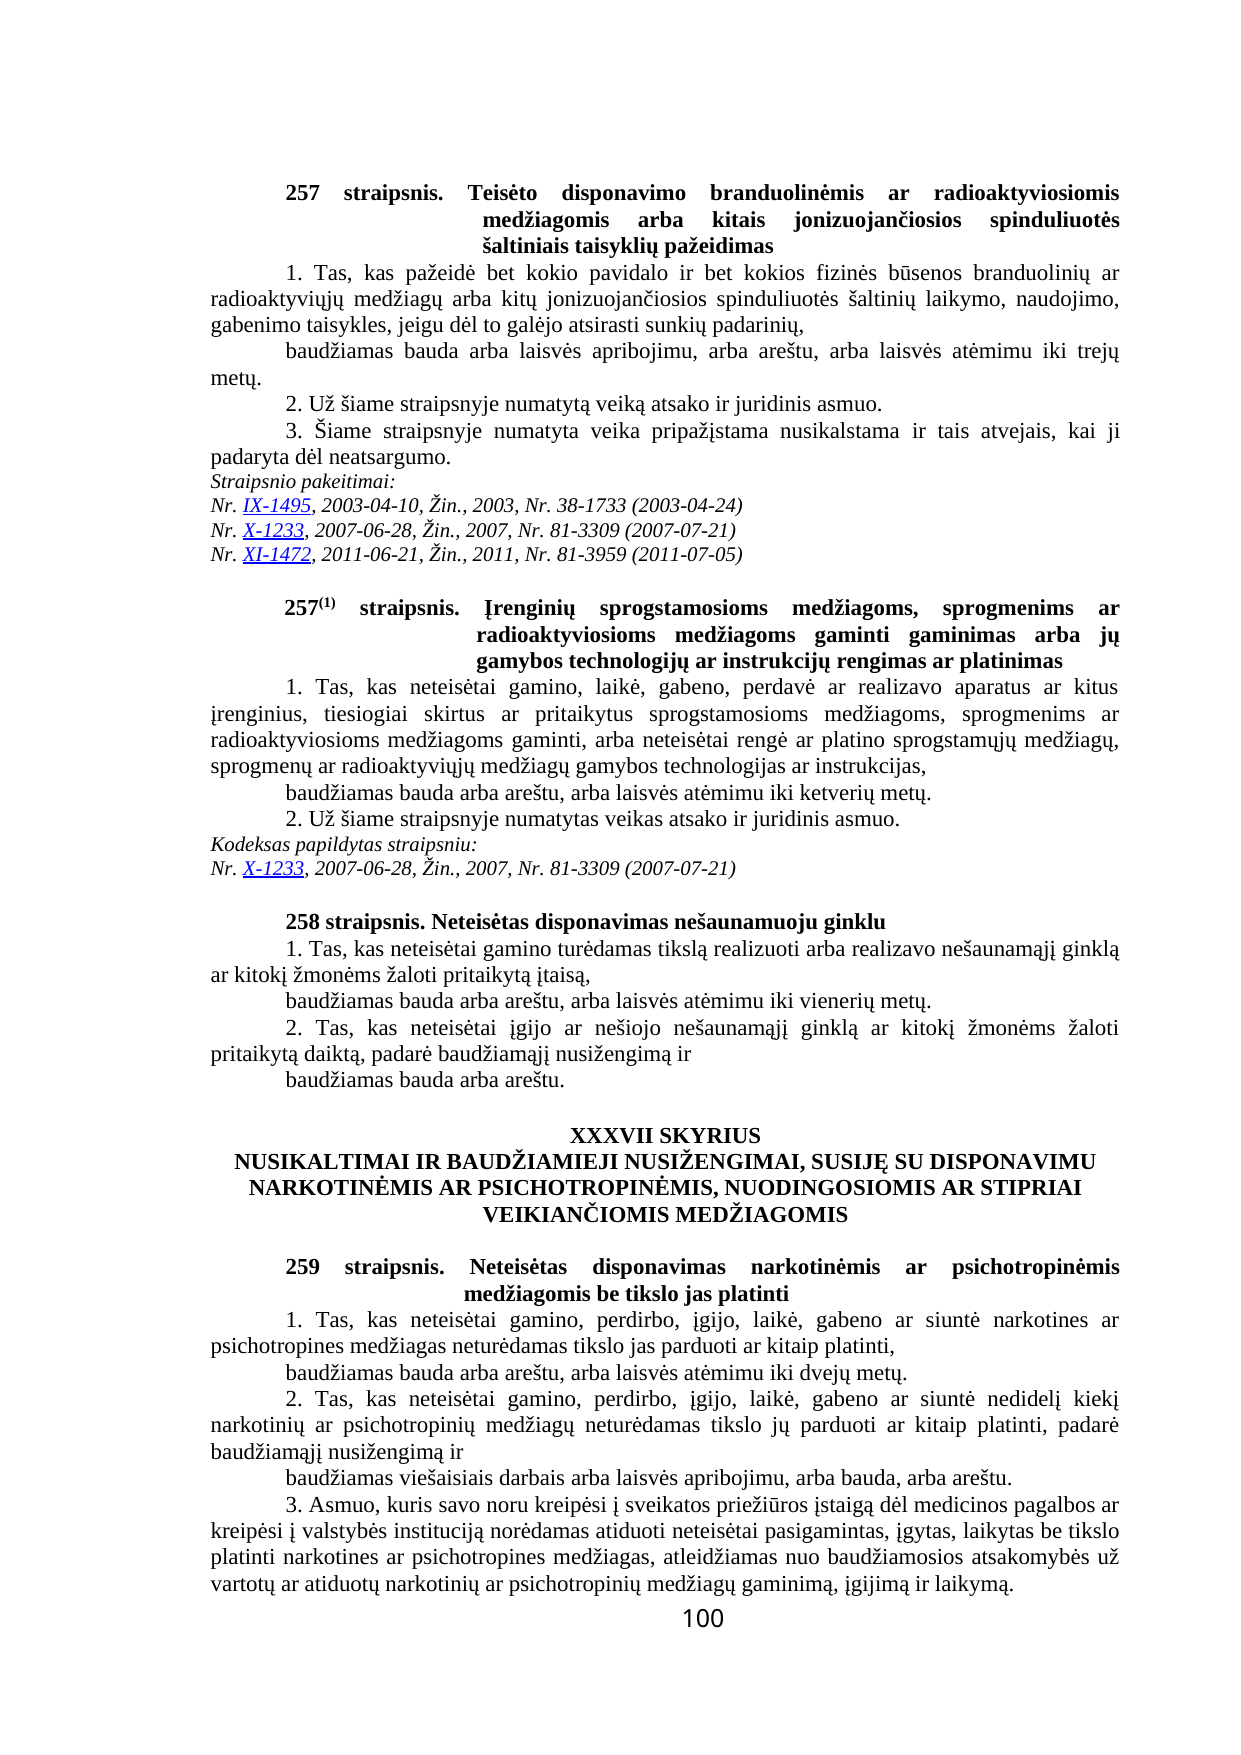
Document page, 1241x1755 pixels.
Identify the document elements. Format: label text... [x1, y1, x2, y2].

text NUSIKALTIMAI IR BAUDŽIAMIEJI NUSIŽENGIMAI, SUSIJĘ SU DISPONAVIMU NARKOTINĖMIS AR PSICHOTROPINĖMIS, NUODINGOSIOMIS AR STIPRIAI VEIKIANČIOMIS MEDŽIAGOMIS [210, 1148, 1120, 1227]
text 258 straipsnis. Neteisėtas disponavimas nešaunamuoju ginklu [210, 908, 1120, 935]
text baudžiamas bauda arba areštu, arba laisvės atėmimu iki ketverių metų. [210, 779, 1120, 805]
text baudžiamas bauda arba areštu, arba laisvės atėmimu iki dvejų metų. [210, 1359, 1120, 1385]
text Kodeksas papildytas straipsniu: [210, 832, 1120, 856]
text 1. Tas, kas neteisėtai gamino, perdirbo, įgijo, laikė, gabeno ar siuntė narkotines ar psichotropines medžiagas neturėdamas tikslo jas parduoti ar kitaip platinti, [210, 1306, 1120, 1359]
text baudžiamas bauda arba areštu. [210, 1067, 1120, 1093]
text baudžiamas bauda arba laisvės apribojimu, arba areštu, arba laisvės atėmimu iki trejų metų. [210, 338, 1120, 390]
text Nr. IX-1495, 2003-04-10, Žin., 2003, Nr. 38-1733 (2003-04-24) [210, 493, 1120, 517]
text 257(1) straipsnis. Įrenginių sprogstamosioms medžiagoms, sprogmenims ar radioaktyviosioms medžiagoms gaminti gaminimas arba jų gamybos technologijų ar instrukcijų rengimas ar platinimas [284, 594, 1120, 673]
text baudžiamas bauda arba areštu, arba laisvės atėmimu iki vienerių metų. [210, 987, 1120, 1014]
text Straipsnio pakeitimai: [210, 469, 1120, 493]
text 2. Tas, kas neteisėtai įgijo ar nešiojo nešaunamąjį ginklą ar kitokį žmonėms žaloti pritaikytą daiktą, padarė baudžiamąjį nusižengimą ir [210, 1014, 1120, 1067]
text baudžiamas viešaisiais darbais arba laisvės apribojimu, arba bauda, arba areštu. [210, 1464, 1120, 1491]
text 2. Tas, kas neteisėtai gamino, perdirbo, įgijo, laikė, gabeno ar siuntė nedidelį kiekį narkotinių ar psichotropinių medžiagų neturėdamas tikslo jų parduoti ar kitaip platinti, padarė baudžiamąjį nusižengimą ir [210, 1385, 1120, 1464]
text 3. Asmuo, kuris savo noru kreipėsi į sveikatos priežiūros įstaigą dėl medicinos pagalbos ar kreipėsi į valstybės instituciją norėdamas atiduoti neteisėtai pasigamintas, įgytas, laikytas be tikslo platinti narkotines ar psichotropines medžiagas, atleidžiamas nuo baudžiamosios atsakomybės už vartotų ar atiduotų narkotinių ar psichotropinių medžiagų gaminimą, įgijimą ir laikymą. [210, 1491, 1120, 1596]
text 1. Tas, kas pažeidė bet kokio pavidalo ir bet kokios fizinės būsenos branduolinių ar radioaktyviųjų medžiagų arba kitų jonizuojančiosios spinduliuotės šaltinių laikymo, naudojimo, gabenimo taisykles, jeigu dėl to galėjo atsirasti sunkių padarinių, [210, 258, 1120, 338]
text Nr. X-1233, 2007-06-28, Žin., 2007, Nr. 81-3309 (2007-07-21) [210, 517, 1120, 542]
text Nr. X-1233, 2007-06-28, Žin., 2007, Nr. 81-3309 (2007-07-21) [210, 856, 1120, 880]
text 1. Tas, kas neteisėtai gamino, laikė, gabeno, perdavė ar realizavo aparatus ar kitus įrenginius, tiesiogiai skirtus ar pritaikytus sprogstamosioms medžiagoms, sprogmenims ar radioaktyviosioms medžiagoms gaminti, arba neteisėtai rengė ar platino sprogstamųjų medžiagų, sprogmenų ar radioaktyviųjų medžiagų gamybos technologijas ar instrukcijas, [210, 673, 1120, 779]
text 2. Už šiame straipsnyje numatytą veiką atsako ir juridinis asmuo. [210, 390, 1120, 417]
text 257 straipsnis. Teisėto disponavimo branduolinėmis ar radioaktyviosiomis medžiagomis arba kitais jonizuojančiosios spinduliuotės šaltiniais taisyklių pažeidimas [285, 179, 1120, 258]
text 259 straipsnis. Neteisėtas disponavimas narkotinėmis ar psichotropinėmis medžiagomis be tikslo jas platinti [285, 1253, 1120, 1306]
text 1. Tas, kas neteisėtai gamino turėdamas tikslą realizuoti arba realizavo nešaunamąjį ginklą ar kitokį žmonėms žaloti pritaikytą įtaisą, [210, 935, 1120, 987]
text 3. Šiame straipsnyje numatyta veika pripažįstama nusikalstama ir tais atvejais, kai ji padaryta dėl neatsargumo. [210, 417, 1120, 469]
text 2. Už šiame straipsnyje numatytas veikas atsako ir juridinis asmuo. [210, 805, 1120, 832]
text Nr. XI-1472, 2011-06-21, Žin., 2011, Nr. 81-3959 (2011-07-05) [210, 542, 1120, 566]
text XXXVII SKYRIUS [210, 1122, 1120, 1148]
